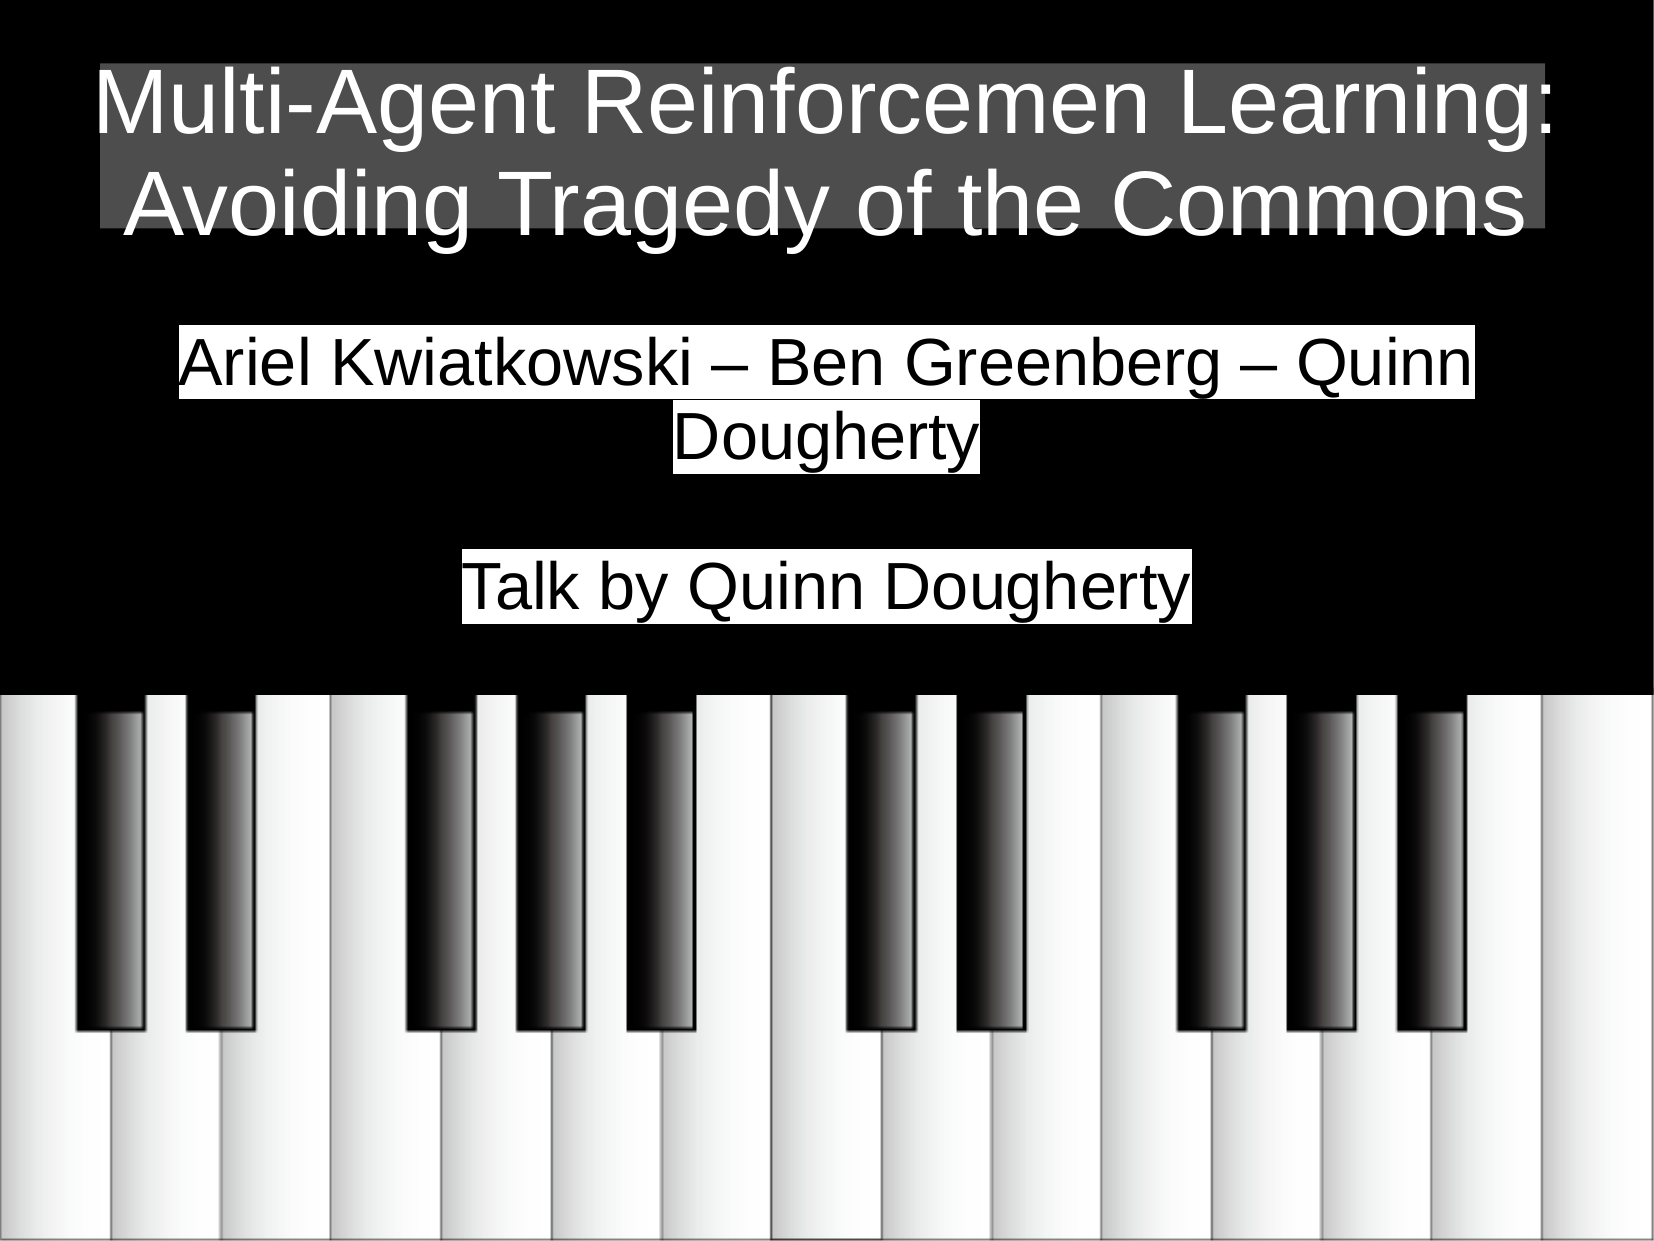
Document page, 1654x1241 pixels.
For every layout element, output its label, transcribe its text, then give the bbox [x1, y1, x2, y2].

title Multi-Agent Reinforcemen Learning: Avoiding Tragedy of the Commons [82, 49, 1571, 257]
subtitle Ariel Kwiatkowski – Ben Greenberg – Quinn Dougherty Talk by Quinn Dougherty [82, 290, 1571, 659]
picture [0, 695, 1654, 1241]
